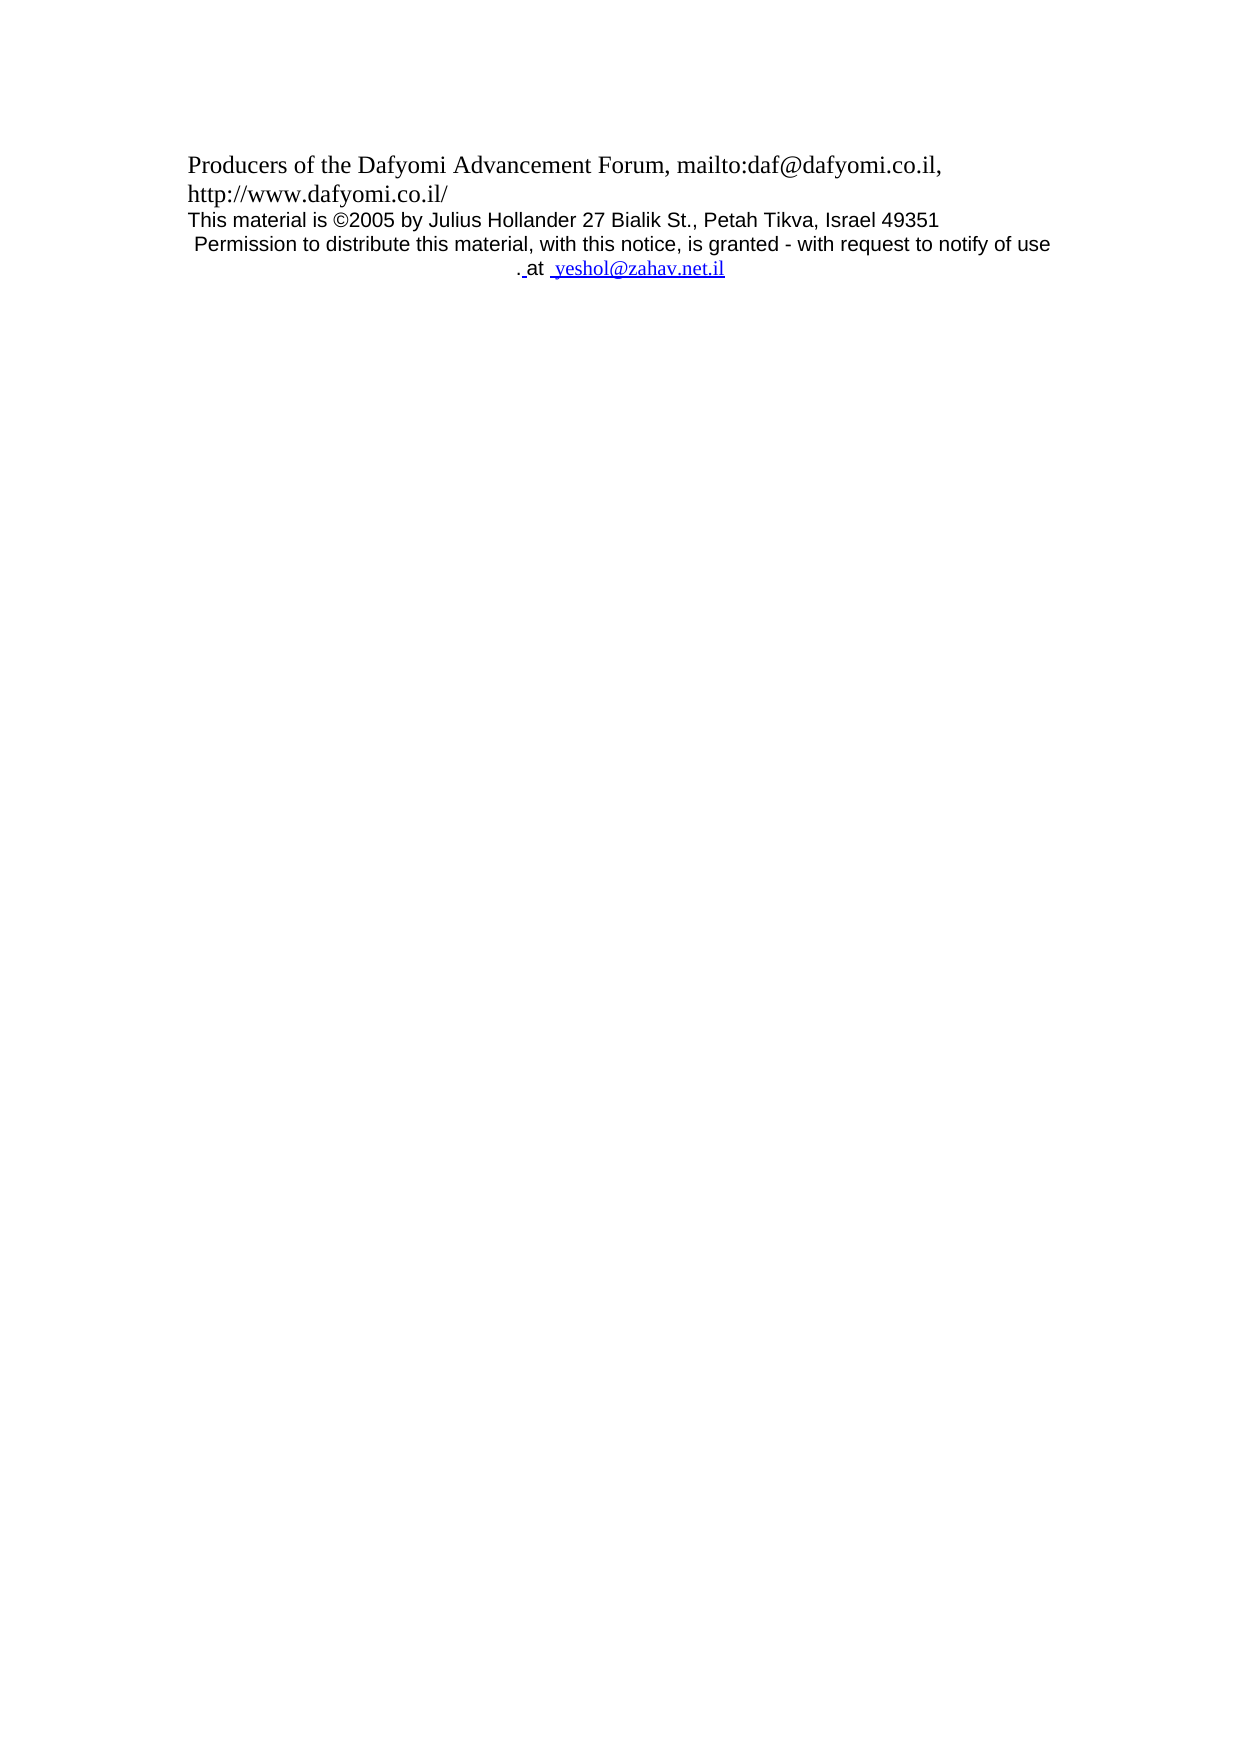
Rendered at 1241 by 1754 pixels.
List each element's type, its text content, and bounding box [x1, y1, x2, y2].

text Producers of the Dafyomi Advancement Forum, mailto:daf@dafyomi.co.il, http://www.dafyomi.co.il/ [187, 150, 1053, 207]
text Permission to distribute this material, with this notice, is granted - with request to notify of use at yeshol@zahav.net.il . [187, 231, 1053, 279]
text This material is ©2005 by Julius Hollander 27 Bialik St., Petah Tikva, Israel 49351 [187, 207, 1053, 231]
